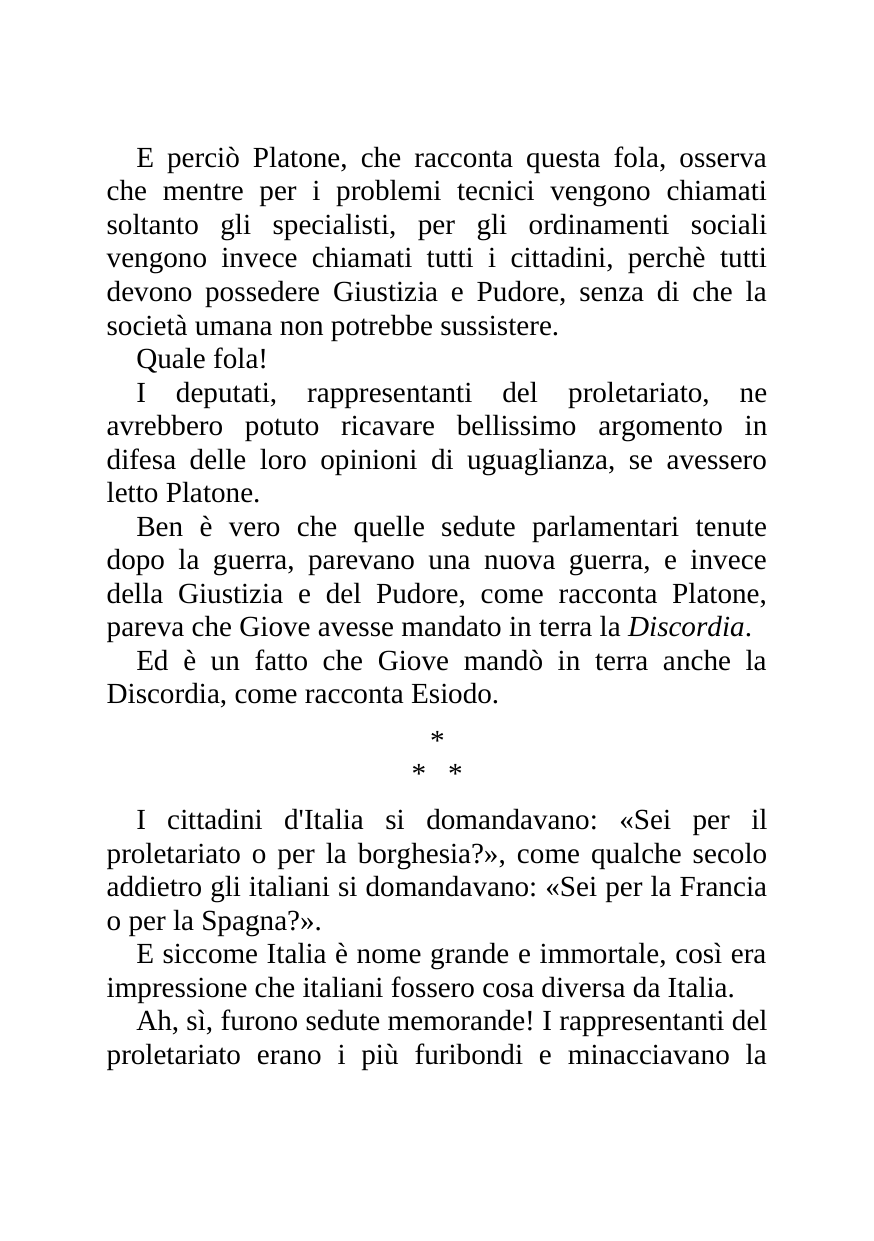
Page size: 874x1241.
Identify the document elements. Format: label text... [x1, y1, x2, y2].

text * * * [106, 723, 768, 790]
text Ben è vero che quelle sedute parlamentari tenute dopo la guerra, parevano una nuova guerra, e invece della Giustizia e del Pudore, come racconta Platone, pareva che Giove avesse mandato in terra la Discordia. [106, 509, 768, 643]
text E siccome Italia è nome grande e immortale, così era impressione che italiani fossero cosa diversa da Italia. [106, 936, 768, 1003]
text I deputati, rappresentanti del proletariato, ne avrebbero potuto ricavare bellissimo argomento in difesa delle loro opinioni di uguaglianza, se avessero letto Platone. [106, 375, 768, 509]
text I cittadini d'Italia si domandavano: «Sei per il proletariato o per la borghesia?», come qualche secolo addietro gli italiani si domandavano: «Sei per la Francia o per la Spagna?». [106, 802, 768, 936]
text E perciò Platone, che racconta questa fola, osserva che mentre per i problemi tecnici vengono chiamati soltanto gli specialisti, per gli ordinamenti sociali vengono invece chiamati tutti i cittadini, perchè tutti devono possedere Giustizia e Pudore, senza di che la società umana non potrebbe sussistere. [106, 140, 768, 341]
text Quale fola! [106, 341, 768, 375]
text Ed è un fatto che Giove mandò in terra anche la Discordia, come racconta Esiodo. [106, 643, 768, 710]
text Ah, sì, furono sedute memorande! I rappresentanti del proletariato erano i più furibondi e minacciavano la [106, 1003, 768, 1071]
